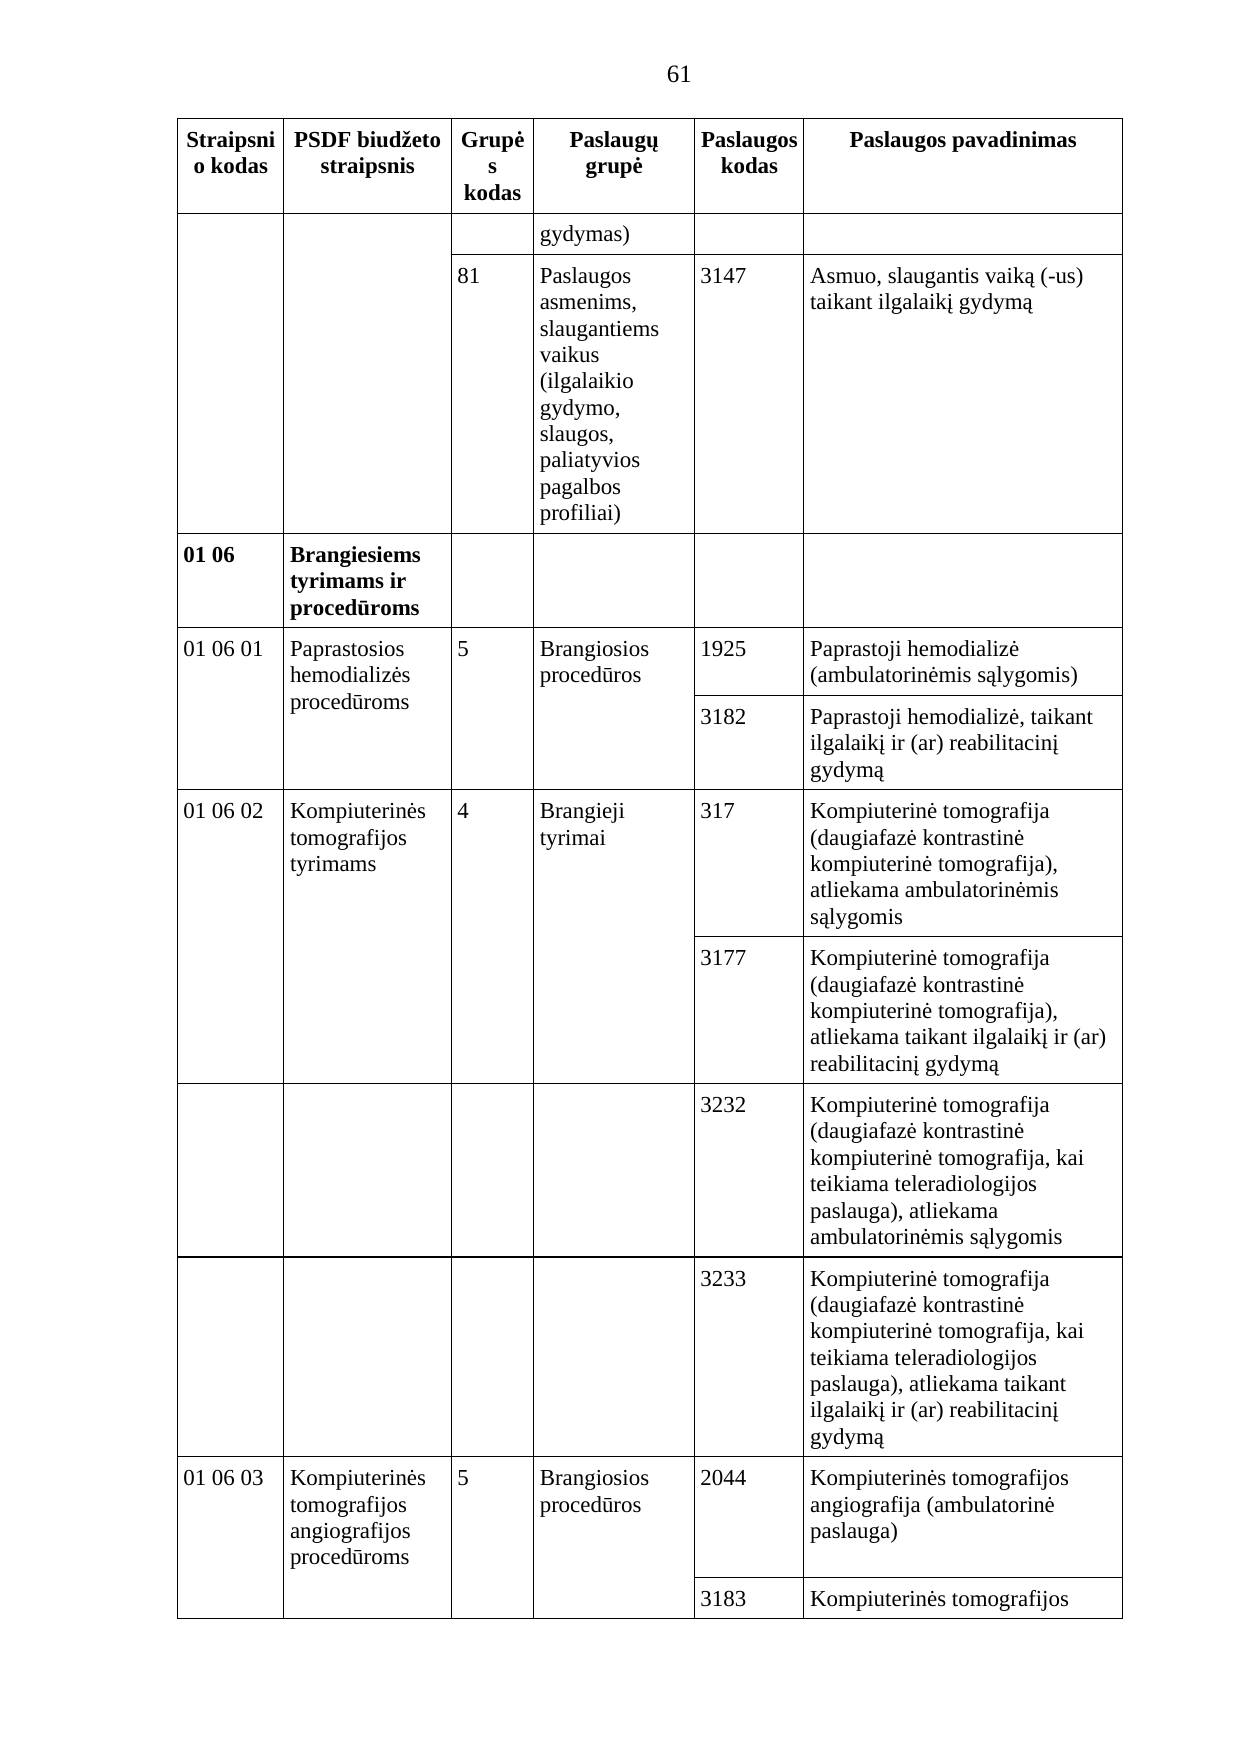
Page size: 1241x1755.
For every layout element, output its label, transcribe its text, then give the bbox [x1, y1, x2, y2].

table_cell Kompiuterinė tomografija (daugiafazė kontrastinė kompiuterinė tomografija, kai teikiama teleradiologijos paslauga), atliekama ambulatorinėmis sąlygomis [804, 1084, 1122, 1256]
table_cell 2044 [695, 1457, 803, 1577]
table_cell [178, 1084, 283, 1256]
table_header Paslaugos kodas [695, 119, 803, 212]
table_cell [534, 1258, 694, 1456]
table_cell [284, 1577, 451, 1618]
table_cell [178, 1577, 283, 1618]
table_cell 01 06 02 [178, 790, 283, 936]
table_header PSDF biudžeto straipsnis [284, 119, 451, 212]
table_cell [284, 1084, 451, 1256]
table_cell [452, 936, 533, 1083]
table_cell Brangieji tyrimai [534, 790, 694, 936]
table_cell [452, 214, 533, 254]
table_cell Paprastoji hemodializė (ambulatorinėmis sąlygomis) [804, 628, 1122, 695]
table_cell 1925 [695, 628, 803, 695]
table_cell Brangiosios procedūros [534, 1457, 694, 1577]
table_cell [534, 936, 694, 1083]
table_cell Kompiuterinės tomografijos [804, 1578, 1122, 1618]
table_cell [804, 214, 1122, 254]
table_cell [452, 1084, 533, 1256]
table_cell Brangiosios procedūros [534, 628, 694, 695]
table_cell 3232 [695, 1084, 803, 1256]
table_cell 5 [452, 628, 533, 695]
table_cell [178, 936, 283, 1083]
table_cell 5 [452, 1457, 533, 1577]
table_cell [452, 534, 533, 627]
table_cell Kompiuterinė tomografija (daugiafazė kontrastinė kompiuterinė tomografija, kai teikiama teleradiologijos paslauga), atliekama taikant ilgalaikį ir (ar) reabilitacinį gydymą [804, 1258, 1122, 1456]
table_cell Asmuo, slaugantis vaiką (-us) taikant ilgalaikį gydymą [804, 255, 1122, 533]
table_cell gydymas) [534, 214, 694, 254]
table_cell 01 06 [178, 534, 283, 627]
table_cell [534, 1084, 694, 1256]
table_cell Kompiuterinės tomografijos tyrimams [284, 790, 451, 1083]
table_cell 3182 [695, 696, 803, 789]
table_cell Paprastosios hemodializės procedūroms [284, 628, 451, 789]
table_cell [452, 1577, 533, 1618]
table_cell 3183 [695, 1578, 803, 1618]
table_cell [534, 534, 694, 627]
table_cell [178, 1258, 283, 1456]
table_cell 01 06 01 [178, 628, 283, 695]
table_cell [452, 1258, 533, 1456]
table_cell [534, 1577, 694, 1618]
table_cell [695, 214, 803, 254]
table_cell 3177 [695, 937, 803, 1083]
table_cell Kompiuterinės tomografijos angiografija (ambulatorinė paslauga) [804, 1457, 1122, 1577]
table_cell [284, 214, 451, 254]
table_cell Paslaugos asmenims, slaugantiems vaikus (ilgalaikio gydymo, slaugos, paliatyvios pagalbos profiliai) [534, 255, 694, 533]
table_cell [695, 534, 803, 627]
table_cell Kompiuterinės tomografijos angiografijos procedūroms [284, 1457, 451, 1577]
table_cell 4 [452, 790, 533, 936]
table_cell [534, 695, 694, 789]
table_cell [804, 534, 1122, 627]
table_header Straipsnio kodas [178, 119, 283, 212]
table_cell Kompiuterinė tomografija (daugiafazė kontrastinė kompiuterinė tomografija), atliekama ambulatorinėmis sąlygomis [804, 790, 1122, 936]
table_header Grupės kodas [452, 119, 533, 212]
table_cell 3233 [695, 1258, 803, 1456]
table_cell Paprastoji hemodializė, taikant ilgalaikį ir (ar) reabilitacinį gydymą [804, 696, 1122, 789]
table_cell Brangiesiems tyrimams ir procedūroms [284, 534, 451, 627]
table_header Paslaugos pavadinimas [804, 119, 1122, 212]
table_cell 317 [695, 790, 803, 936]
table_cell 3147 [695, 255, 803, 533]
table_cell [178, 214, 283, 254]
table_cell 01 06 03 [178, 1457, 283, 1577]
table_cell [178, 695, 283, 789]
table_cell [452, 695, 533, 789]
table_cell 81 [452, 255, 533, 533]
table_cell [284, 1258, 451, 1456]
table_cell Kompiuterinė tomografija (daugiafazė kontrastinė kompiuterinė tomografija), atliekama taikant ilgalaikį ir (ar) reabilitacinį gydymą [804, 937, 1122, 1083]
table_cell [178, 254, 283, 533]
table_header Paslaugų grupė [534, 119, 694, 212]
table_cell [284, 254, 451, 533]
